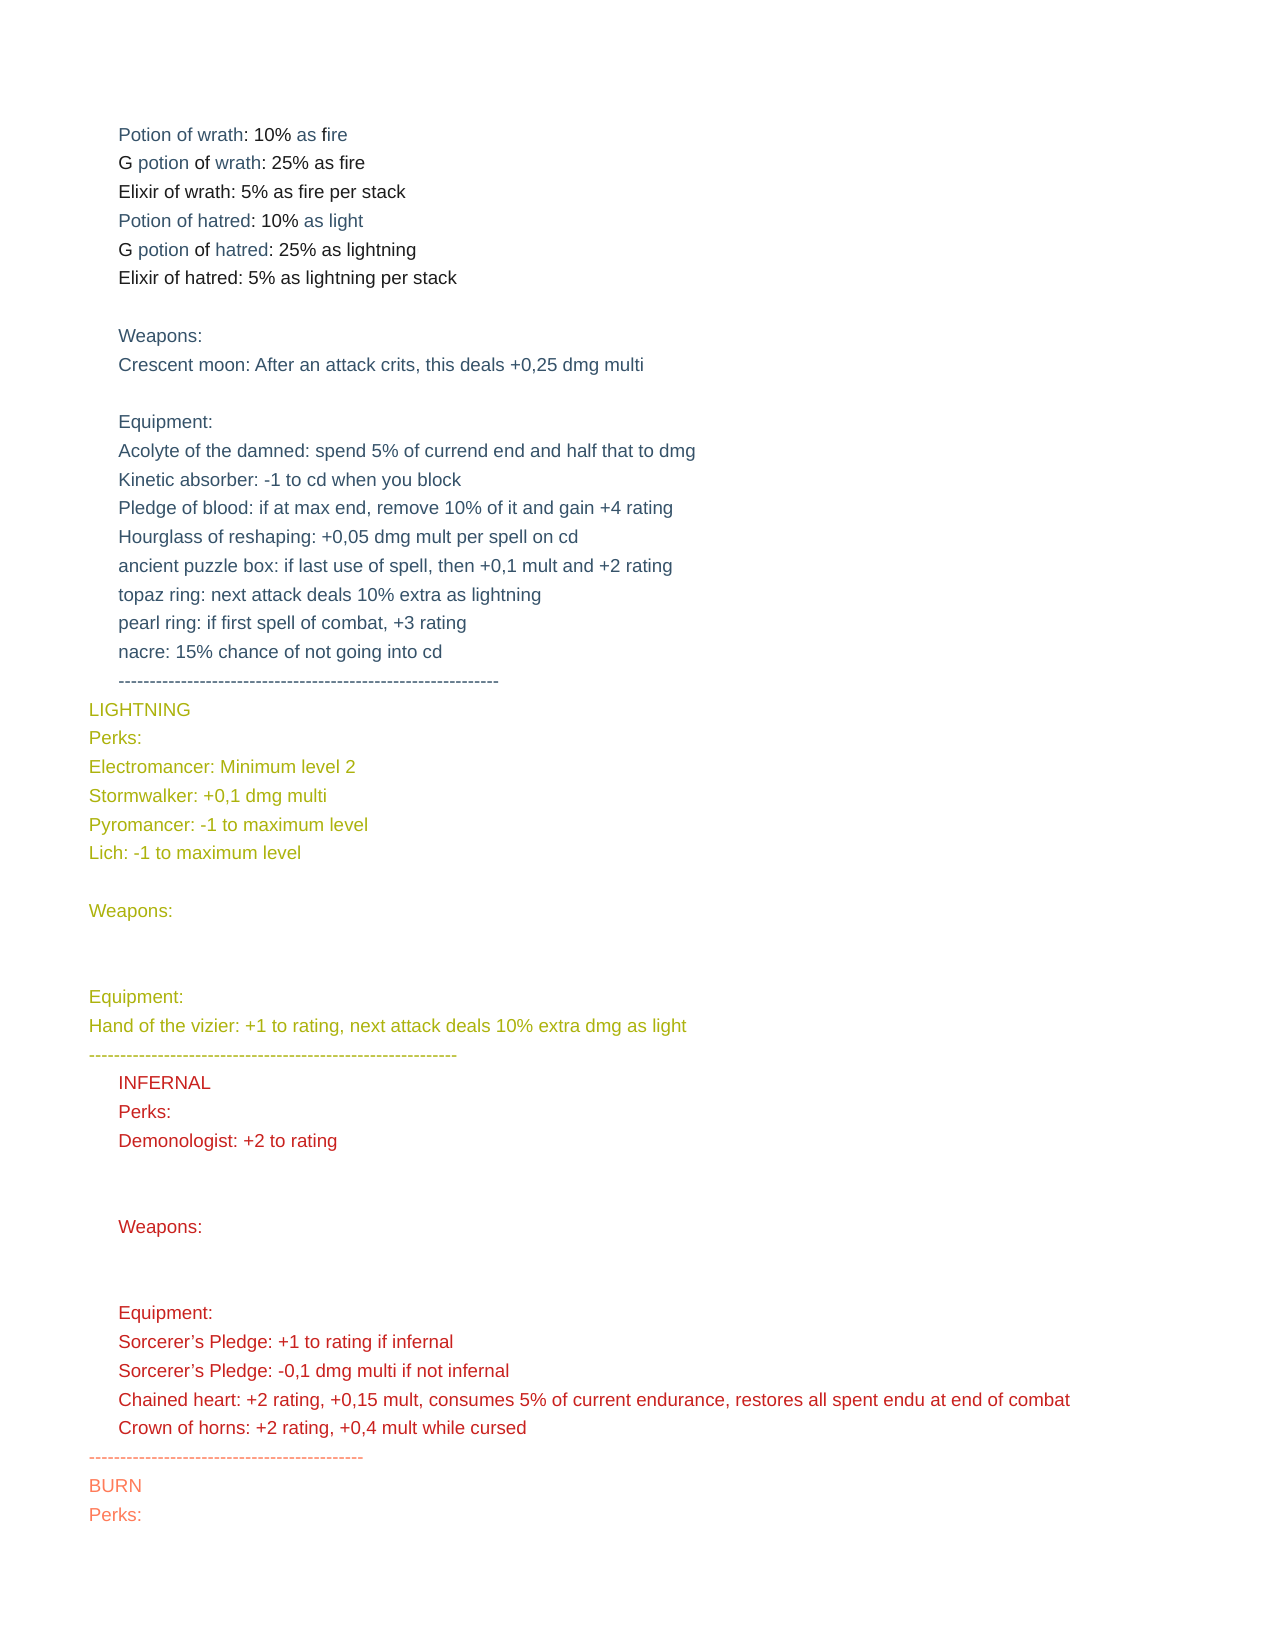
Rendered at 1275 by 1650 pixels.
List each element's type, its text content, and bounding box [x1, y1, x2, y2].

text nacre: 15% chance of not going into cd [118, 636, 1157, 664]
text Weapons: [118, 319, 1157, 348]
text Acolyte of the damned: spend 5% of currend end and half that to dmg [118, 434, 1157, 463]
text Elixir of wrath: 5% as fire per stack [118, 176, 1157, 204]
text Hourglass of reshaping: +0,05 dmg mult per spell on cd [118, 521, 1157, 549]
text G potion of hatred: 25% as lightning [118, 233, 1157, 262]
text Weapons: [118, 1211, 1157, 1239]
text Stormwalker: +0,1 dmg multi [89, 779, 1157, 808]
text G potion of wrath: 25% as fire [118, 147, 1157, 176]
text ----------------------------------------------------------- [89, 1038, 1157, 1067]
text Equipment: [118, 1297, 1157, 1326]
text Chained heart: +2 rating, +0,15 mult, consumes 5% of current endurance, restores all spent endu at end of combat [118, 1383, 1157, 1412]
text BURN [89, 1469, 1157, 1498]
text topaz ring: next attack deals 10% extra as lightning [118, 578, 1157, 607]
text Pyromancer: -1 to maximum level [89, 808, 1157, 837]
text Demonologist: +2 to rating [118, 1124, 1157, 1153]
text ancient puzzle box: if last use of spell, then +0,1 mult and +2 rating [118, 549, 1157, 578]
text ------------------------------------------------------------- [118, 664, 1157, 693]
text LIGHTNING [89, 693, 1157, 722]
text Sorcerer’s Pledge: +1 to rating if infernal [118, 1326, 1157, 1354]
text Elixir of hatred: 5% as lightning per stack [118, 262, 1157, 291]
text -------------------------------------------- [89, 1441, 1157, 1469]
text Potion of wrath: 10% as fire [118, 118, 1157, 147]
text pearl ring: if first spell of combat, +3 rating [118, 607, 1157, 636]
text Lich: -1 to maximum level [89, 837, 1157, 866]
text Perks: [118, 1096, 1157, 1124]
text Crown of horns: +2 rating, +0,4 mult while cursed [118, 1412, 1157, 1441]
text Kinetic absorber: -1 to cd when you block [118, 463, 1157, 492]
text Weapons: [89, 894, 1157, 923]
text Electromancer: Minimum level 2 [89, 751, 1157, 779]
text Potion of hatred: 10% as light [118, 204, 1157, 233]
text Equipment: [118, 406, 1157, 434]
text Perks: [89, 1498, 1157, 1527]
text Pledge of blood: if at max end, remove 10% of it and gain +4 rating [118, 492, 1157, 521]
text Sorcerer’s Pledge: -0,1 dmg multi if not infernal [118, 1354, 1157, 1383]
text INFERNAL [118, 1067, 1157, 1096]
text Equipment: [89, 981, 1157, 1009]
text Crescent moon: After an attack crits, this deals +0,25 dmg multi [118, 348, 1157, 377]
text Hand of the vizier: +1 to rating, next attack deals 10% extra dmg as light [89, 1009, 1157, 1038]
text Perks: [89, 722, 1157, 751]
